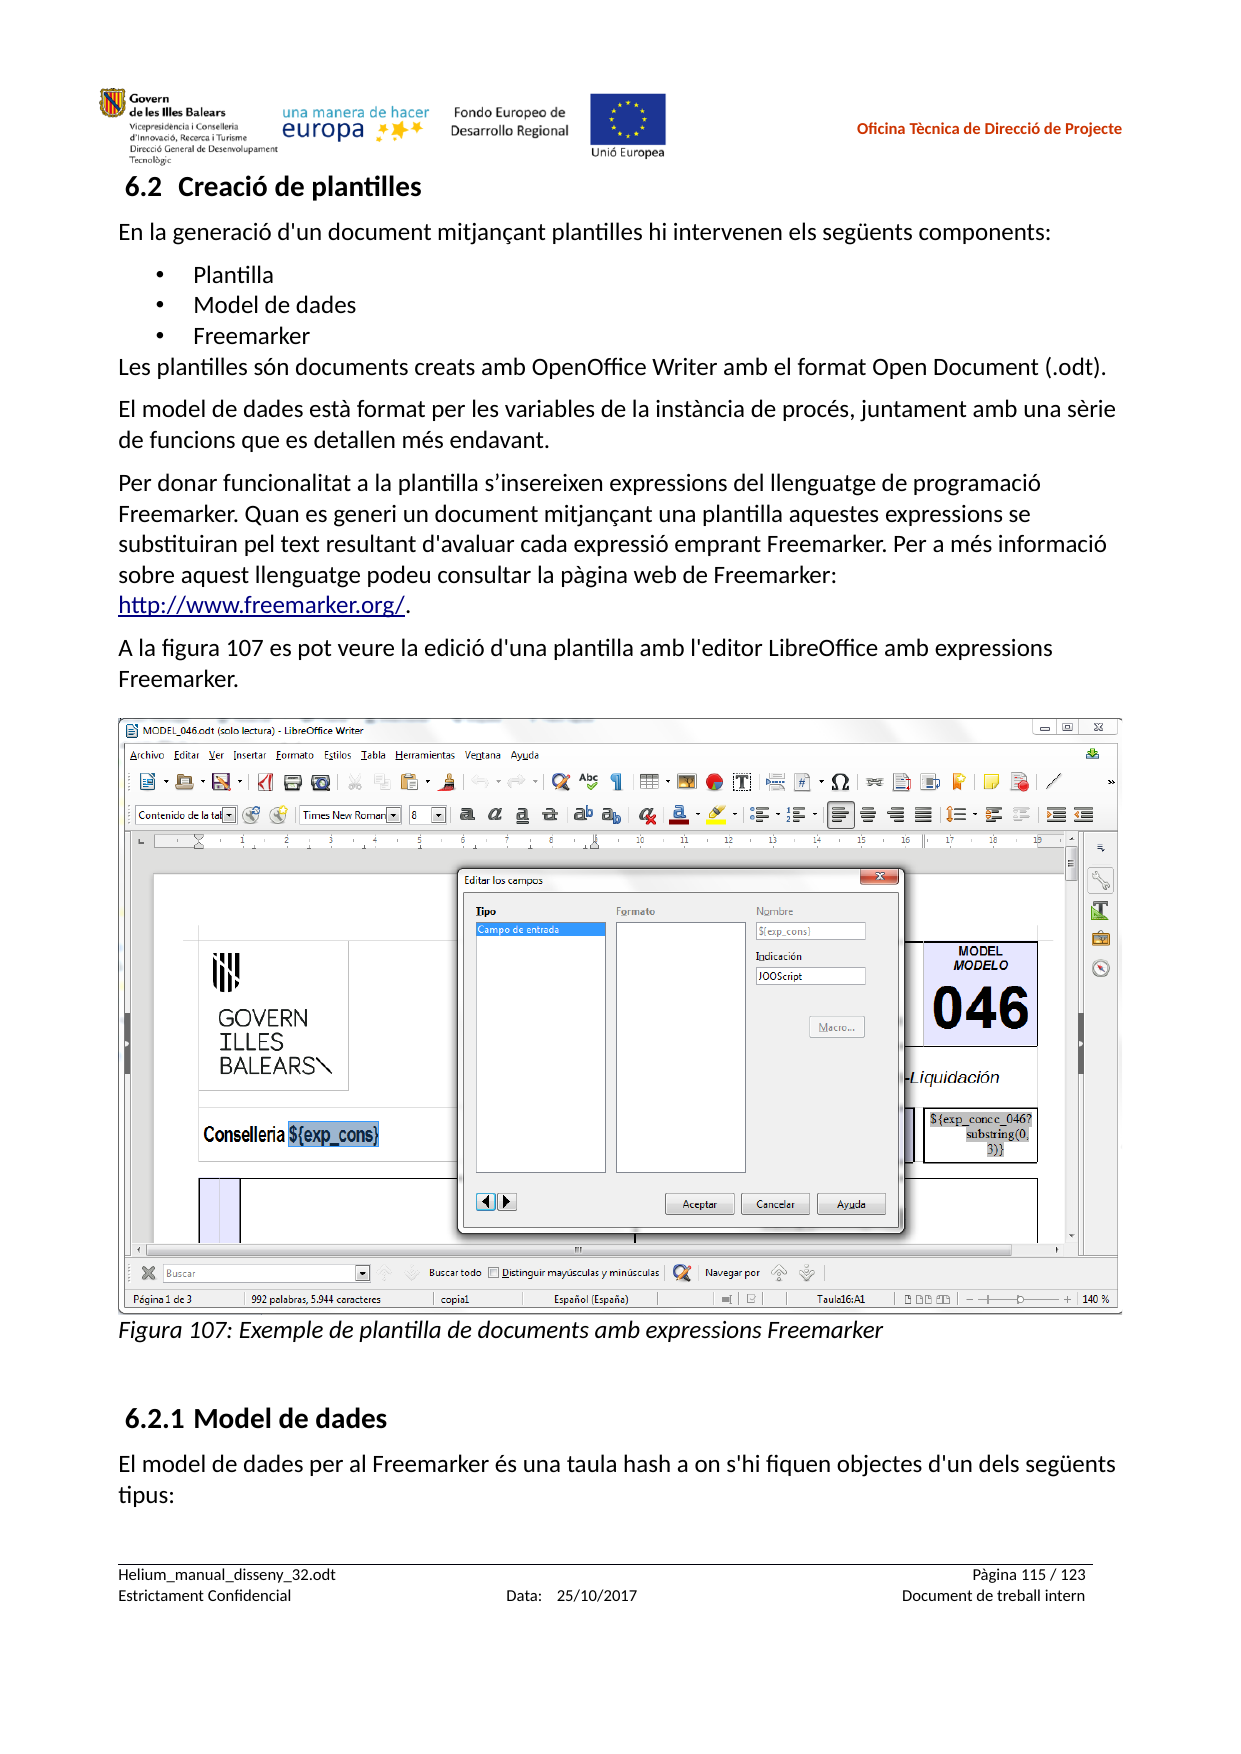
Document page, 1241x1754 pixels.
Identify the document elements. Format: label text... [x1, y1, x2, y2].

text El model de dades està format per les variables de la instància de procés, juntament amb una sèrie de funcions que es detallen més endavant. [118, 394, 1122, 455]
text Figura 107: Exemple de plantilla de documents amb expressions Freemarker [118, 1315, 1122, 1345]
text El model de dades per al Freemarker és una taula hash a on s'hi fiquen objectes d'un dels següents tipus: [118, 1449, 1122, 1510]
list Model de dades [156, 289, 1122, 320]
text En la generació d'un document mitjançant plantilles hi intervenen els següents components: [118, 216, 1122, 247]
list Freemarker [156, 320, 1122, 351]
picture [99, 87, 668, 166]
subtitle Creació de plantilles [118, 168, 1122, 203]
text Per donar funcionalitat a la plantilla s’insereixen expressions del llenguatge de programació Freemarker. Quan es generi un document mitjançant una plantilla aquestes expressions se substituiran pel text resultant d'avaluar cada expressió emprant Freemarker. Per a més informació sobre aquest llenguatge podeu consultar la pàgina web de Freemarker: http://www.freemarker.org/. [118, 467, 1122, 620]
picture [118, 718, 1123, 1315]
list Plantilla [156, 259, 1122, 289]
text Les plantilles són documents creats amb OpenOffice Writer amb el format Open Document (.odt). [118, 351, 1122, 381]
subtitle Model de dades [118, 1401, 1122, 1436]
text A la figura 107 es pot veure la edició d'una plantilla amb l'editor LibreOffice amb expressions Freemarker. [118, 632, 1122, 693]
